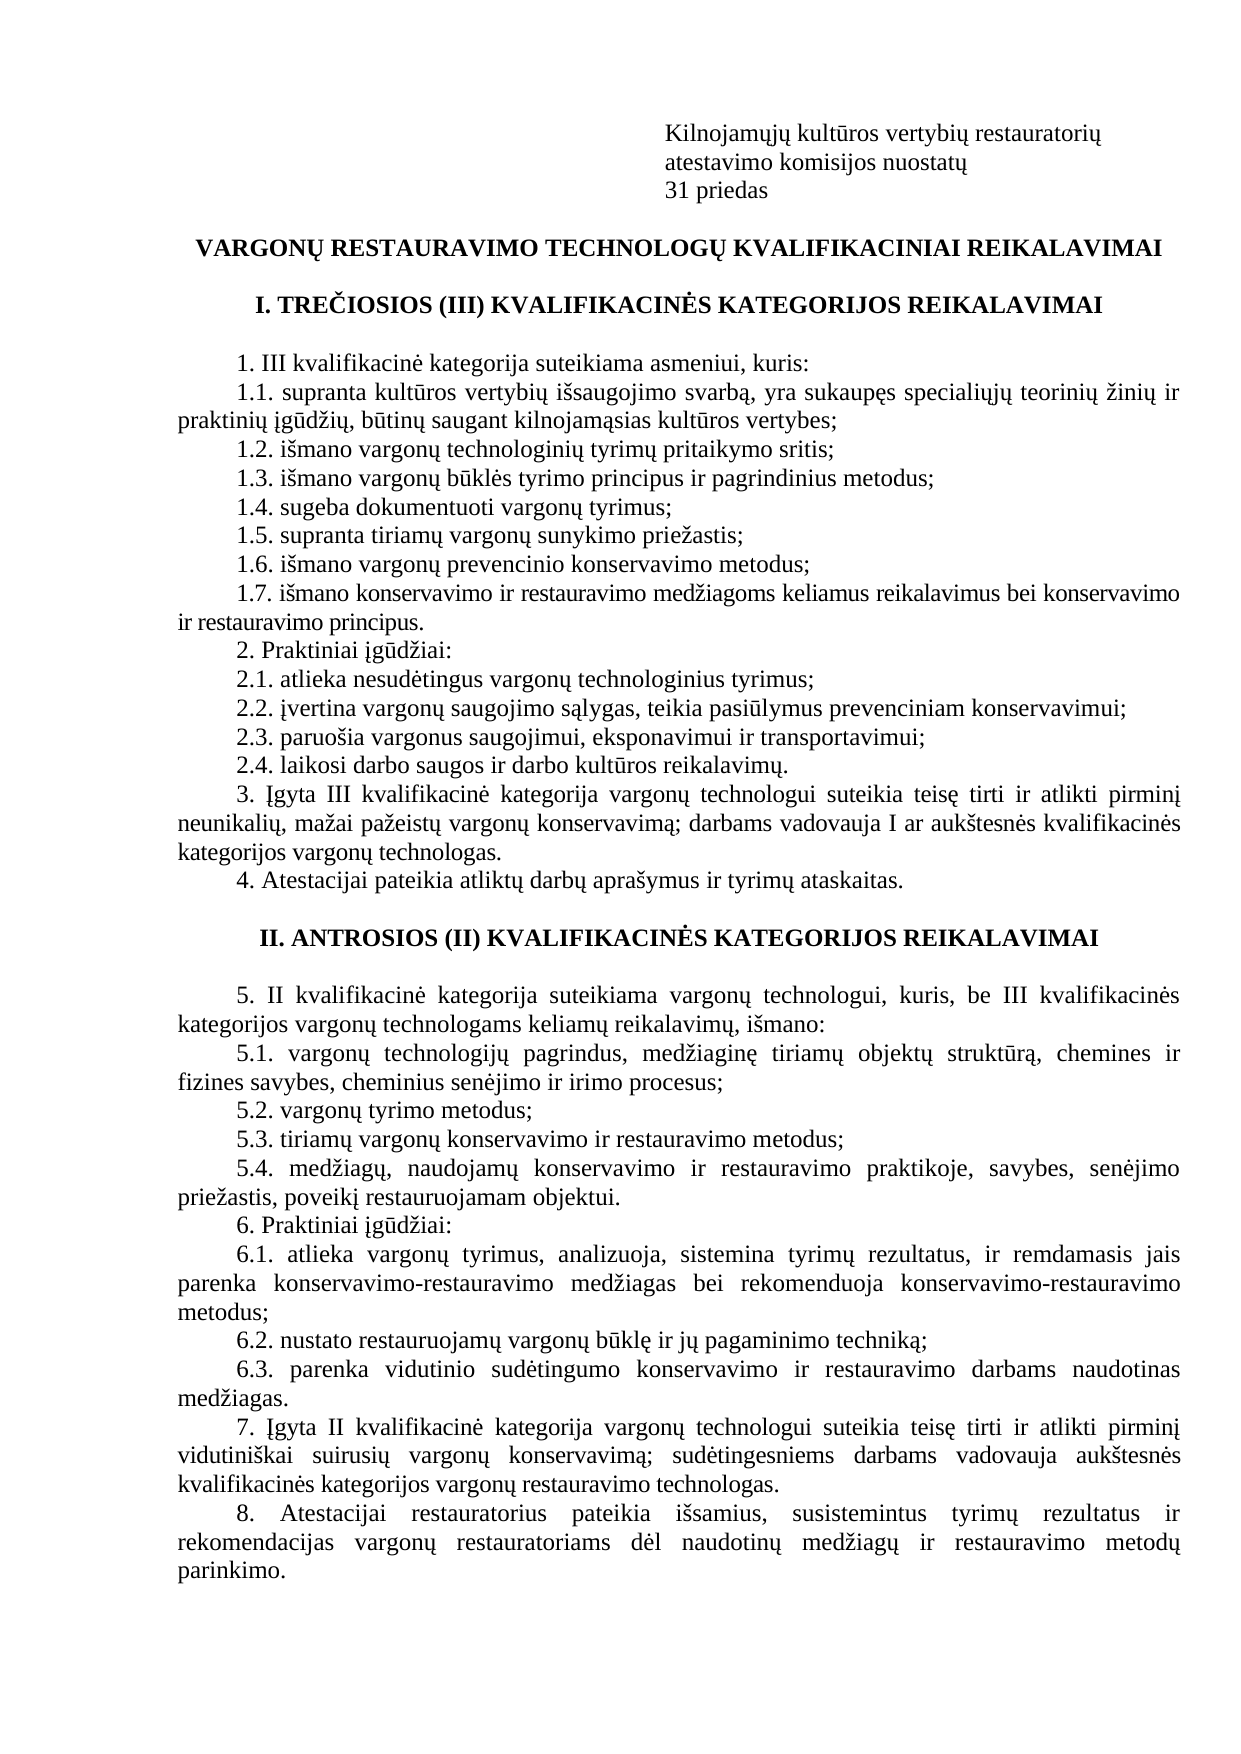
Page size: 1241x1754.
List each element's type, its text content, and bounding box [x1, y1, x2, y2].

text 1.5. supranta tiriamų vargonų sunykimo priežastis; [177, 521, 1181, 549]
text 31 priedas [664, 176, 1181, 204]
text Kilnojamųjų kultūros vertybių restauratorių [664, 118, 1181, 147]
text 2.1. atlieka nesudėtingus vargonų technologinius tyrimus; [177, 664, 1181, 693]
text 6.1. atlieka vargonų tyrimus, analizuoja, sistemina tyrimų rezultatus, ir remdamasis jais parenka konservavimo-restauravimo medžiagas bei rekomenduoja konservavimo-restauravimo metodus; [177, 1239, 1181, 1326]
text 6.3. parenka vidutinio sudėtingumo konservavimo ir restauravimo darbams naudotinas medžiagas. [177, 1354, 1181, 1412]
text 1.2. išmano vargonų technologinių tyrimų pritaikymo sritis; [177, 434, 1181, 463]
text 6.2. nustato restauruojamų vargonų būklę ir jų pagaminimo techniką; [177, 1326, 1181, 1354]
text 5.2. vargonų tyrimo metodus; [177, 1096, 1181, 1124]
text 1.1. supranta kultūros vertybių išsaugojimo svarbą, yra sukaupęs specialiųjų teorinių žinių ir praktinių įgūdžių, būtinų saugant kilnojamąsias kultūros vertybes; [177, 377, 1181, 434]
text 8. Atestacijai restauratorius pateikia išsamius, susistemintus tyrimų rezultatus ir rekomendacijas vargonų restauratoriams dėl naudotinų medžiagų ir restauravimo metodų parinkimo. [177, 1498, 1181, 1584]
text 5. II kvalifikacinė kategorija suteikiama vargonų technologui, kuris, be III kvalifikacinės kategorijos vargonų technologams keliamų reikalavimų, išmano: [177, 981, 1181, 1038]
text 5.1. vargonų technologijų pagrindus, medžiaginę tiriamų objektų struktūrą, chemines ir fizines savybes, cheminius senėjimo ir irimo procesus; [177, 1038, 1181, 1096]
text 1. III kvalifikacinė kategorija suteikiama asmeniui, kuris: [177, 348, 1181, 377]
text 4. Atestacijai pateikia atliktų darbų aprašymus ir tyrimų ataskaitas. [177, 866, 1181, 894]
text 3. Įgyta III kvalifikacinė kategorija vargonų technologui suteikia teisę tirti ir atlikti pirminį neunikalių, mažai pažeistų vargonų konservavimą; darbams vadovauja I ar aukštesnės kvalifikacinės kategorijos vargonų technologas. [177, 779, 1181, 866]
text 5.4. medžiagų, naudojamų konservavimo ir restauravimo praktikoje, savybes, senėjimo priežastis, poveikį restauruojamam objektui. [177, 1153, 1181, 1211]
text atestavimo komisijos nuostatų [664, 147, 1181, 176]
text 2. Praktiniai įgūdžiai: [177, 636, 1181, 664]
text II. ANTROSIOS (II) KVALIFIKACINĖS KATEGORIJOS REIKALAVIMAI [177, 923, 1181, 952]
text 6. Praktiniai įgūdžiai: [177, 1211, 1181, 1239]
text 2.4. laikosi darbo saugos ir darbo kultūros reikalavimų. [177, 751, 1181, 779]
text 7. Įgyta II kvalifikacinė kategorija vargonų technologui suteikia teisę tirti ir atlikti pirminį vidutiniškai suirusių vargonų konservavimą; sudėtingesniems darbams vadovauja aukštesnės kvalifikacinės kategorijos vargonų restauravimo technologas. [177, 1412, 1181, 1498]
text I. TREČIOSIOS (III) KVALIFIKACINĖS KATEGORIJOS REIKALAVIMAI [177, 291, 1181, 319]
text 5.3. tiriamų vargonų konservavimo ir restauravimo metodus; [177, 1124, 1181, 1153]
text 1.6. išmano vargonų prevencinio konservavimo metodus; [177, 549, 1181, 578]
text 2.2. įvertina vargonų saugojimo sąlygas, teikia pasiūlymus prevenciniam konservavimui; [177, 693, 1181, 722]
text 2.3. paruošia vargonus saugojimui, eksponavimui ir transportavimui; [177, 722, 1181, 751]
text 1.4. sugeba dokumentuoti vargonų tyrimus; [177, 492, 1181, 521]
text 1.7. išmano konservavimo ir restauravimo medžiagoms keliamus reikalavimus bei konservavimo ir restauravimo principus. [177, 578, 1181, 636]
text 1.3. išmano vargonų būklės tyrimo principus ir pagrindinius metodus; [177, 463, 1181, 492]
text Vargonų RESTAURAVIMO TECHNOLOGŲ KVALIFIKACINIAI REIKALAVIMAI [177, 233, 1181, 262]
